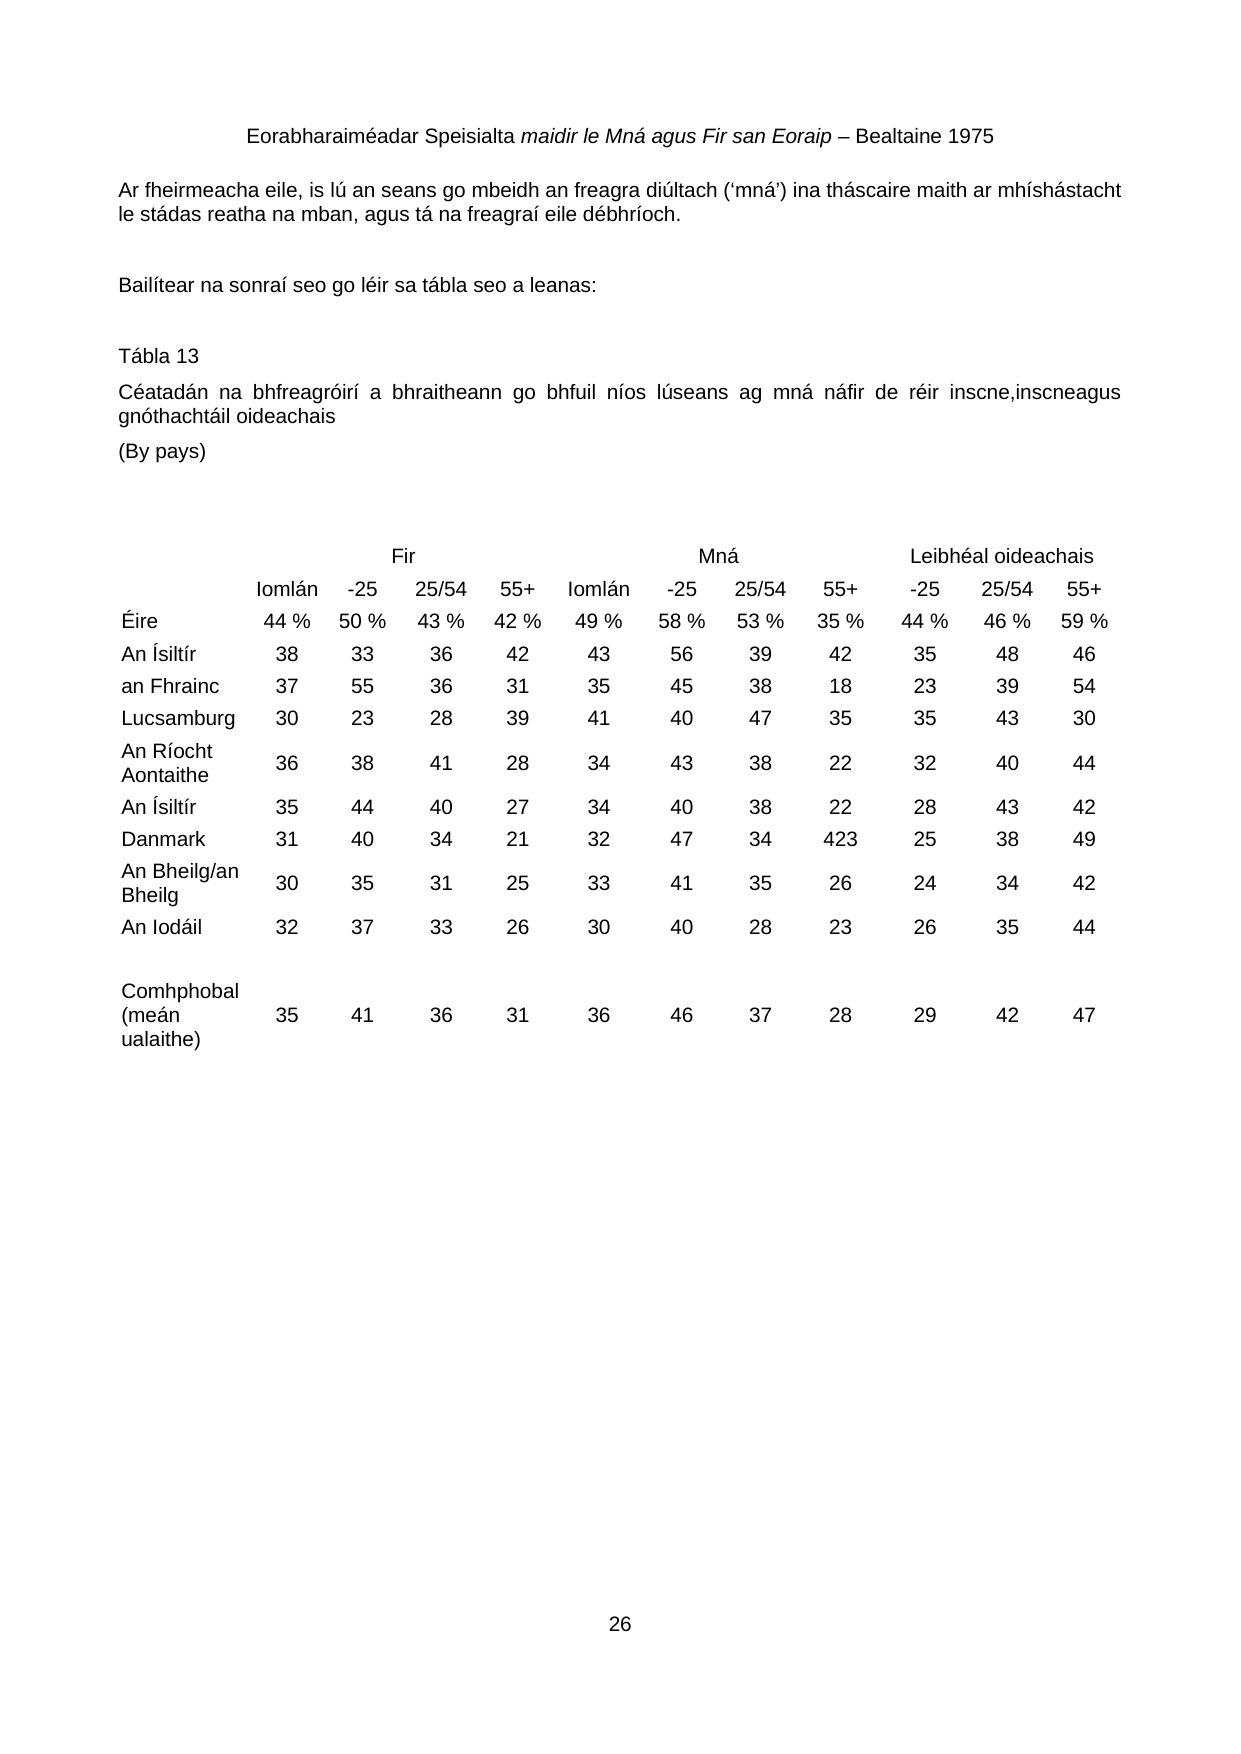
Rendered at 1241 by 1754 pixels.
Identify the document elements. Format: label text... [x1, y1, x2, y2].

table_cell 36 [402, 976, 480, 1053]
table_cell 55+ [800, 573, 881, 605]
table_cell 36 [251, 735, 323, 790]
table_cell [118, 573, 251, 605]
table_cell 46 [642, 976, 721, 1053]
table_cell [642, 943, 721, 976]
table_cell [721, 943, 799, 976]
table_cell 22 [800, 735, 881, 790]
table_cell [323, 943, 402, 976]
table_cell 38 [251, 637, 323, 670]
text Céatadán na bhfreagróirí a bhraitheann go bhfuil níos lúseans ag mná náfir de réir inscne,inscneagus gnóthachtáil oideachais [118, 379, 1122, 427]
table_cell 38 [721, 735, 799, 790]
table_cell 23 [323, 702, 402, 734]
table_cell 44 [1046, 911, 1122, 943]
table_cell 35 [251, 976, 323, 1053]
table_cell 37 [323, 911, 402, 943]
table_cell An Iodáil [118, 911, 251, 943]
table_cell 26 [881, 911, 968, 943]
table_cell 55+ [1046, 573, 1122, 605]
table_cell An Ríocht Aontaithe [118, 735, 251, 790]
table_cell 22 [800, 790, 881, 823]
table_cell 44 [1046, 735, 1122, 790]
table_cell [480, 943, 555, 976]
table_cell [881, 943, 968, 976]
table_cell 41 [402, 735, 480, 790]
table_cell 28 [480, 735, 555, 790]
table_cell [968, 943, 1046, 976]
table_cell 44 % [251, 605, 323, 637]
table_cell 38 [721, 670, 799, 702]
table_cell 30 [251, 855, 323, 911]
table_cell 30 [555, 911, 642, 943]
table_cell 46 [1046, 637, 1122, 670]
table_cell 35 [968, 911, 1046, 943]
table_cell 42 [800, 637, 881, 670]
table_cell 26 [480, 911, 555, 943]
table_cell 30 [1046, 702, 1122, 734]
table_cell 28 [881, 790, 968, 823]
table_header Mná [555, 540, 881, 572]
table_cell 36 [402, 670, 480, 702]
table_cell 44 % [881, 605, 968, 637]
table_cell 47 [721, 702, 799, 734]
table_cell 49 [1046, 823, 1122, 855]
table_cell An Ísiltír [118, 637, 251, 670]
table_cell -25 [881, 573, 968, 605]
table_cell 40 [968, 735, 1046, 790]
table_header Leibhéal oideachais [881, 540, 1122, 572]
table_cell Comhphobal (meán ualaithe) [118, 976, 251, 1053]
table_cell 38 [968, 823, 1046, 855]
table_cell 41 [642, 855, 721, 911]
table_cell 34 [721, 823, 799, 855]
text Tábla 13 [118, 344, 1122, 368]
table_cell 21 [480, 823, 555, 855]
table_cell An Ísiltír [118, 790, 251, 823]
text Ar fheirmeacha eile, is lú an seans go mbeidh an freagra diúltach (‘mná’) ina tháscaire maith ar mhíshástacht le stádas reatha na mban, agus tá na freagraí eile débhríoch. [118, 177, 1122, 225]
table_cell 46 % [968, 605, 1046, 637]
table_cell 35 [881, 702, 968, 734]
table_cell 47 [642, 823, 721, 855]
table_cell Danmark [118, 823, 251, 855]
table_cell 31 [402, 855, 480, 911]
table_cell 43 % [402, 605, 480, 637]
table_cell 25/54 [402, 573, 480, 605]
table_cell 42 [1046, 790, 1122, 823]
table_cell 39 [480, 702, 555, 734]
table_cell An Bheilg/an Bheilg [118, 855, 251, 911]
table_cell 26 [800, 855, 881, 911]
table_cell 55+ [480, 573, 555, 605]
table_cell 43 [642, 735, 721, 790]
table_cell 40 [402, 790, 480, 823]
table_cell 42 [1046, 855, 1122, 911]
table_cell 25 [881, 823, 968, 855]
table_cell 24 [881, 855, 968, 911]
table_cell 34 [402, 823, 480, 855]
table_cell 43 [968, 702, 1046, 734]
table_cell 38 [721, 790, 799, 823]
table_cell 58 % [642, 605, 721, 637]
table_cell -25 [642, 573, 721, 605]
table_cell 31 [480, 976, 555, 1053]
table_cell Éire [118, 605, 251, 637]
table_cell [1046, 943, 1122, 976]
table_cell 40 [642, 702, 721, 734]
table_cell 48 [968, 637, 1046, 670]
table_cell 25/54 [721, 573, 799, 605]
table_cell 30 [251, 702, 323, 734]
table_cell 36 [402, 637, 480, 670]
table_cell 45 [642, 670, 721, 702]
table_cell 39 [721, 637, 799, 670]
table_cell 28 [800, 976, 881, 1053]
table_cell 54 [1046, 670, 1122, 702]
table_cell 56 [642, 637, 721, 670]
table_cell 25/54 [968, 573, 1046, 605]
table_cell 41 [555, 702, 642, 734]
table_cell 31 [480, 670, 555, 702]
table_cell 42 % [480, 605, 555, 637]
table_cell 40 [323, 823, 402, 855]
table_cell 35 [251, 790, 323, 823]
table_cell 59 % [1046, 605, 1122, 637]
table_cell [800, 943, 881, 976]
table_cell 27 [480, 790, 555, 823]
table_header Fir [251, 540, 555, 572]
table_cell 25 [480, 855, 555, 911]
table_cell 49 % [555, 605, 642, 637]
table_cell 43 [968, 790, 1046, 823]
table_header [118, 540, 251, 572]
table_cell 39 [968, 670, 1046, 702]
table_cell 35 [721, 855, 799, 911]
table_cell 35 [323, 855, 402, 911]
table_cell 23 [800, 911, 881, 943]
table_cell [251, 943, 323, 976]
table_cell 33 [555, 855, 642, 911]
table_cell 18 [800, 670, 881, 702]
table_cell Iomlán [555, 573, 642, 605]
table_cell 35 [881, 637, 968, 670]
table_cell 37 [721, 976, 799, 1053]
table_cell 53 % [721, 605, 799, 637]
table_cell Iomlán [251, 573, 323, 605]
table_cell 47 [1046, 976, 1122, 1053]
table_cell 32 [251, 911, 323, 943]
table_cell 50 % [323, 605, 402, 637]
table_cell 35 [555, 670, 642, 702]
table_cell 37 [251, 670, 323, 702]
table_cell 41 [323, 976, 402, 1053]
table_cell 35 [800, 702, 881, 734]
table_cell 28 [721, 911, 799, 943]
table_cell 40 [642, 911, 721, 943]
table_cell an Fhrainc [118, 670, 251, 702]
table_cell 23 [881, 670, 968, 702]
table_cell 42 [480, 637, 555, 670]
table_cell Lucsamburg [118, 702, 251, 734]
text Bailítear na sonraí seo go léir sa tábla seo a leanas: [118, 273, 1122, 297]
table_cell 38 [323, 735, 402, 790]
table_cell 32 [555, 823, 642, 855]
table_cell [118, 943, 251, 976]
table_cell 34 [555, 735, 642, 790]
table_cell 42 [968, 976, 1046, 1053]
table_cell 34 [555, 790, 642, 823]
table_cell 44 [323, 790, 402, 823]
table_cell 33 [323, 637, 402, 670]
table_cell 40 [642, 790, 721, 823]
table_cell 55 [323, 670, 402, 702]
table_cell 43 [555, 637, 642, 670]
table_cell 29 [881, 976, 968, 1053]
table_cell 36 [555, 976, 642, 1053]
text (By pays) [118, 439, 1122, 463]
table_cell 32 [881, 735, 968, 790]
table_cell 34 [968, 855, 1046, 911]
table_cell 33 [402, 911, 480, 943]
table_cell [402, 943, 480, 976]
table_cell [555, 943, 642, 976]
table_cell 28 [402, 702, 480, 734]
table_cell -25 [323, 573, 402, 605]
table_cell 31 [251, 823, 323, 855]
table_cell 35 % [800, 605, 881, 637]
table_cell 423 [800, 823, 881, 855]
